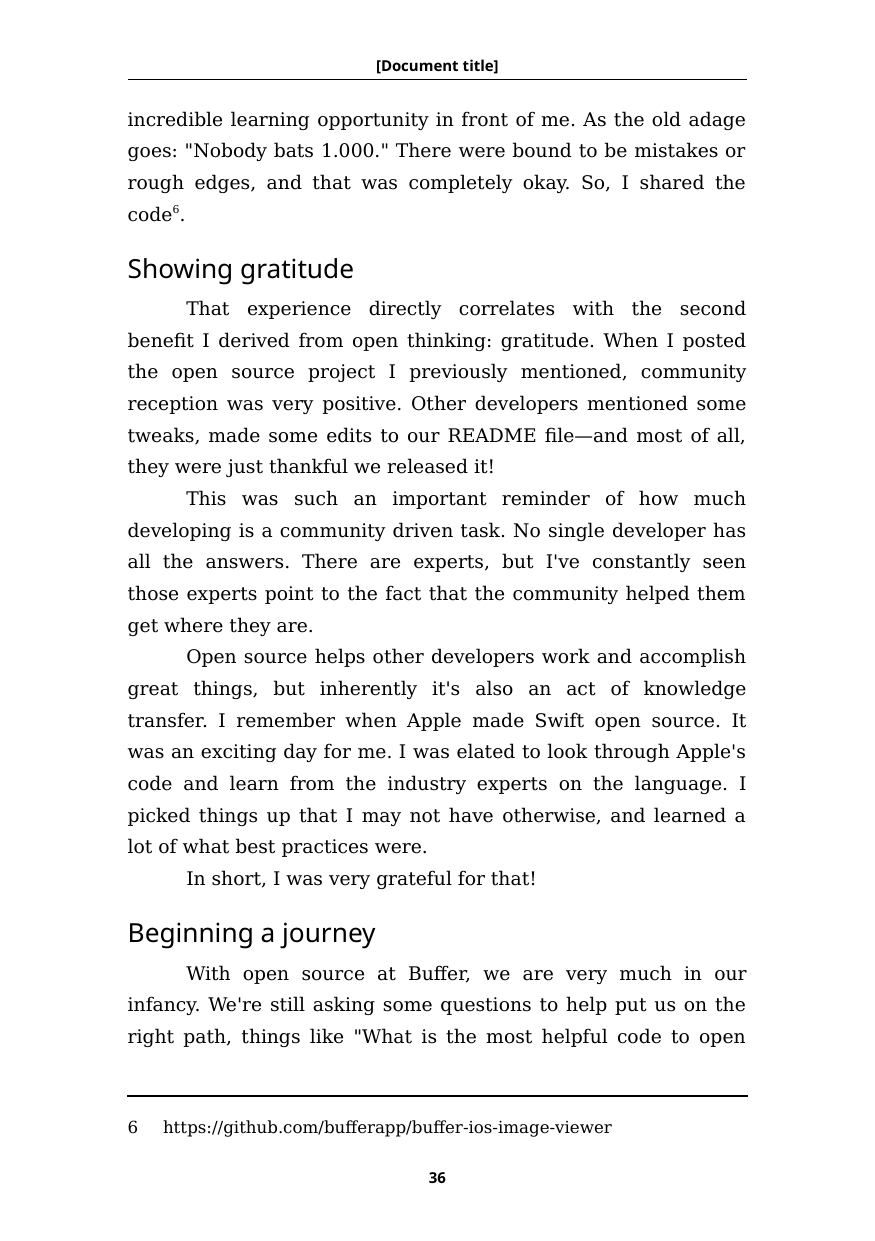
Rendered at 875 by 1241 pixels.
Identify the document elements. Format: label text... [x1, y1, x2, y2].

text In short, I was very grateful for that! [127, 868, 747, 890]
subtitle Beginning a journey [127, 914, 747, 950]
text With open source at Buffer, we are very much in our infancy. We're still asking some questions to help put us on the right path, things like "What is the most helpful code to open [127, 963, 747, 1048]
subtitle Showing gratitude [127, 250, 747, 286]
text This was such an important reminder of how much developing is a community driven task. No single developer has all the answers. There are experts, but I've constantly seen those experts point to the fact that the community helped them get where they are. [127, 488, 747, 637]
text Open source helps other developers work and accomplish great things, but inherently it's also an act of knowledge transfer. I remember when Apple made Swift open source. It was an exciting day for me. I was elated to look through Apple's code and learn from the industry experts on the language. I picked things up that I may not have otherwise, and learned a lot of what best practices were. [127, 647, 747, 858]
text That experience directly correlates with the second benefit I derived from open thinking: gratitude. When I posted the open source project I previously mentioned, community reception was very positive. Other developers mentioned some tweaks, made some edits to our README file—and most of all, they were just thankful we released it! [127, 298, 747, 478]
text incredible learning opportunity in front of me. As the old adage goes: "Nobody bats 1.000." There were bound to be mistakes or rough edges, and that was completely okay. So, I shared the code. [127, 109, 747, 226]
text https://github.com/bufferapp/buffer-ios-image-viewer [127, 1118, 747, 1138]
